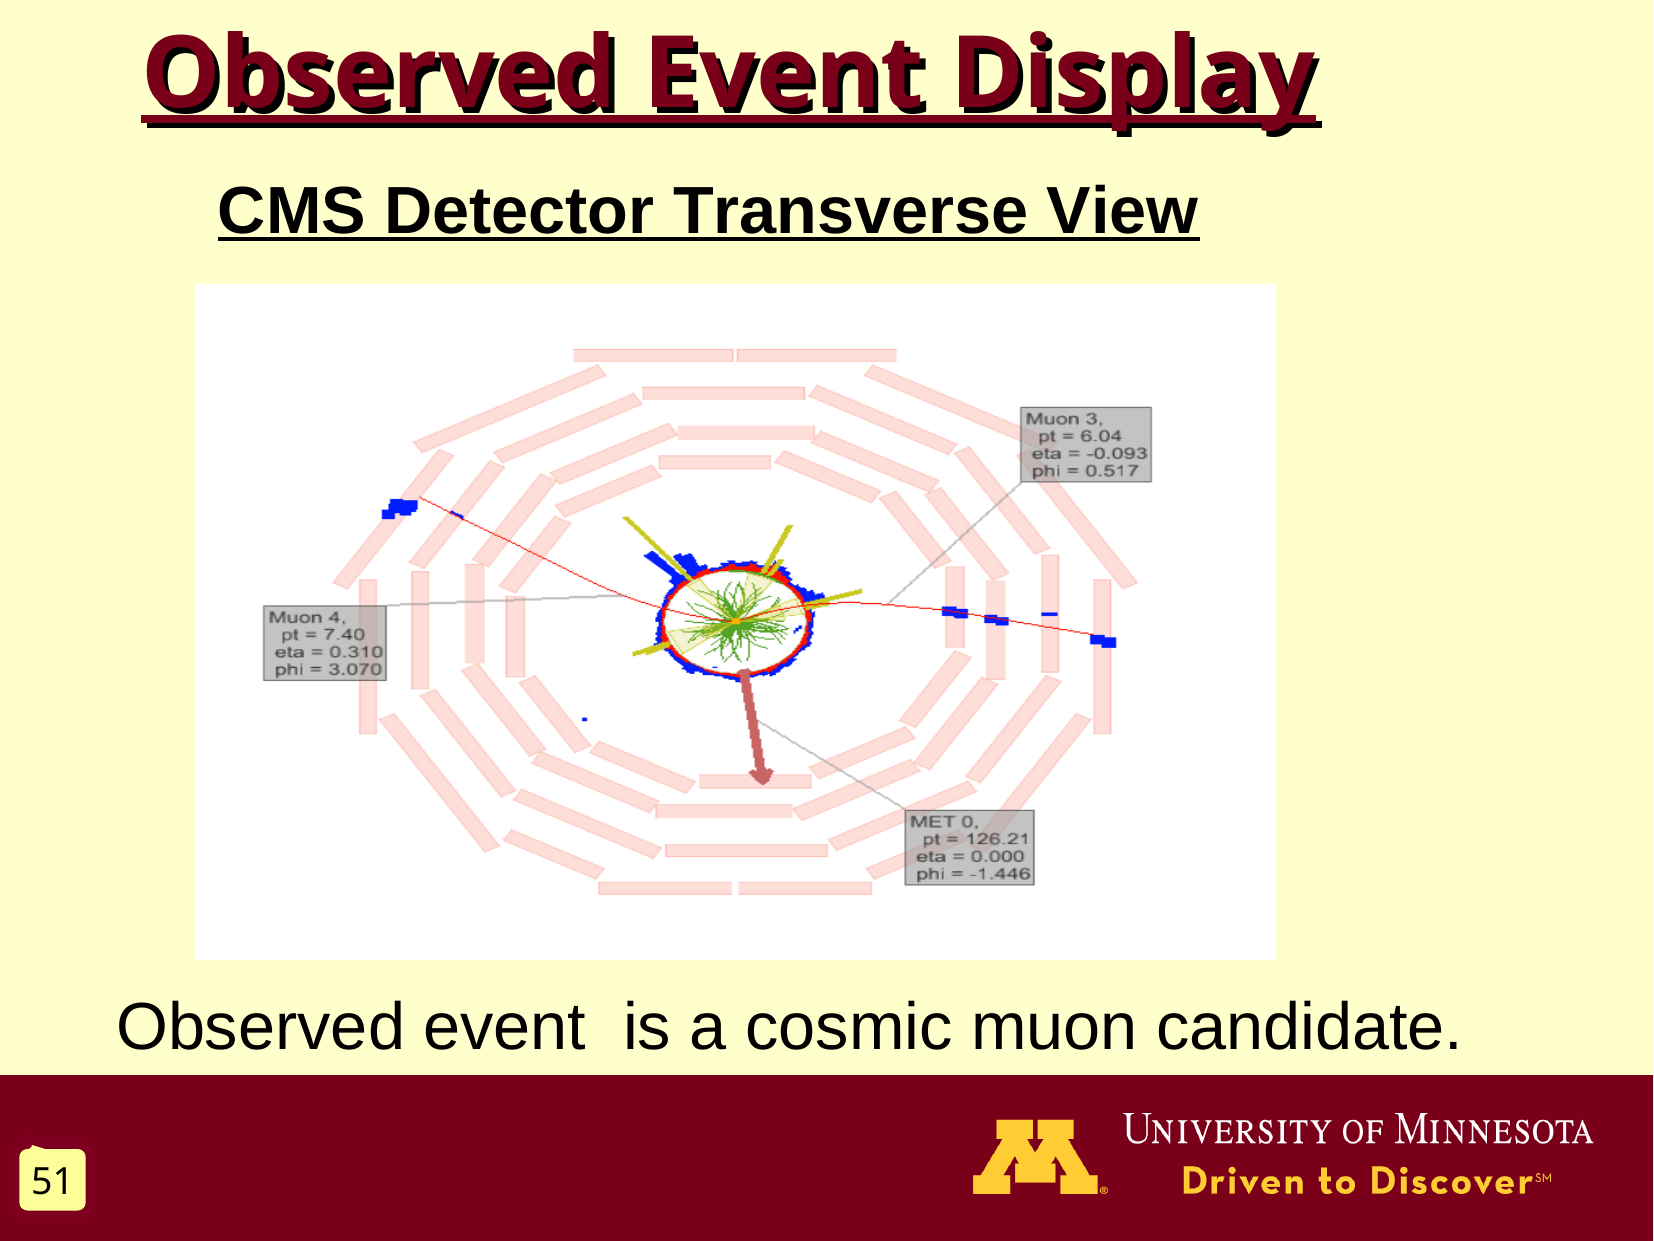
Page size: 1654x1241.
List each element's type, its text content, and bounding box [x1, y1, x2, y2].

list CMS Detector Transverse View [146, 165, 1576, 269]
text_box 51 [15, 1137, 91, 1216]
picture [195, 284, 1276, 961]
picture [0, 1075, 1654, 1241]
list Observed event is a cosmic muon candidate. [45, 975, 1531, 1111]
title Observed Event Display [126, 0, 1606, 136]
